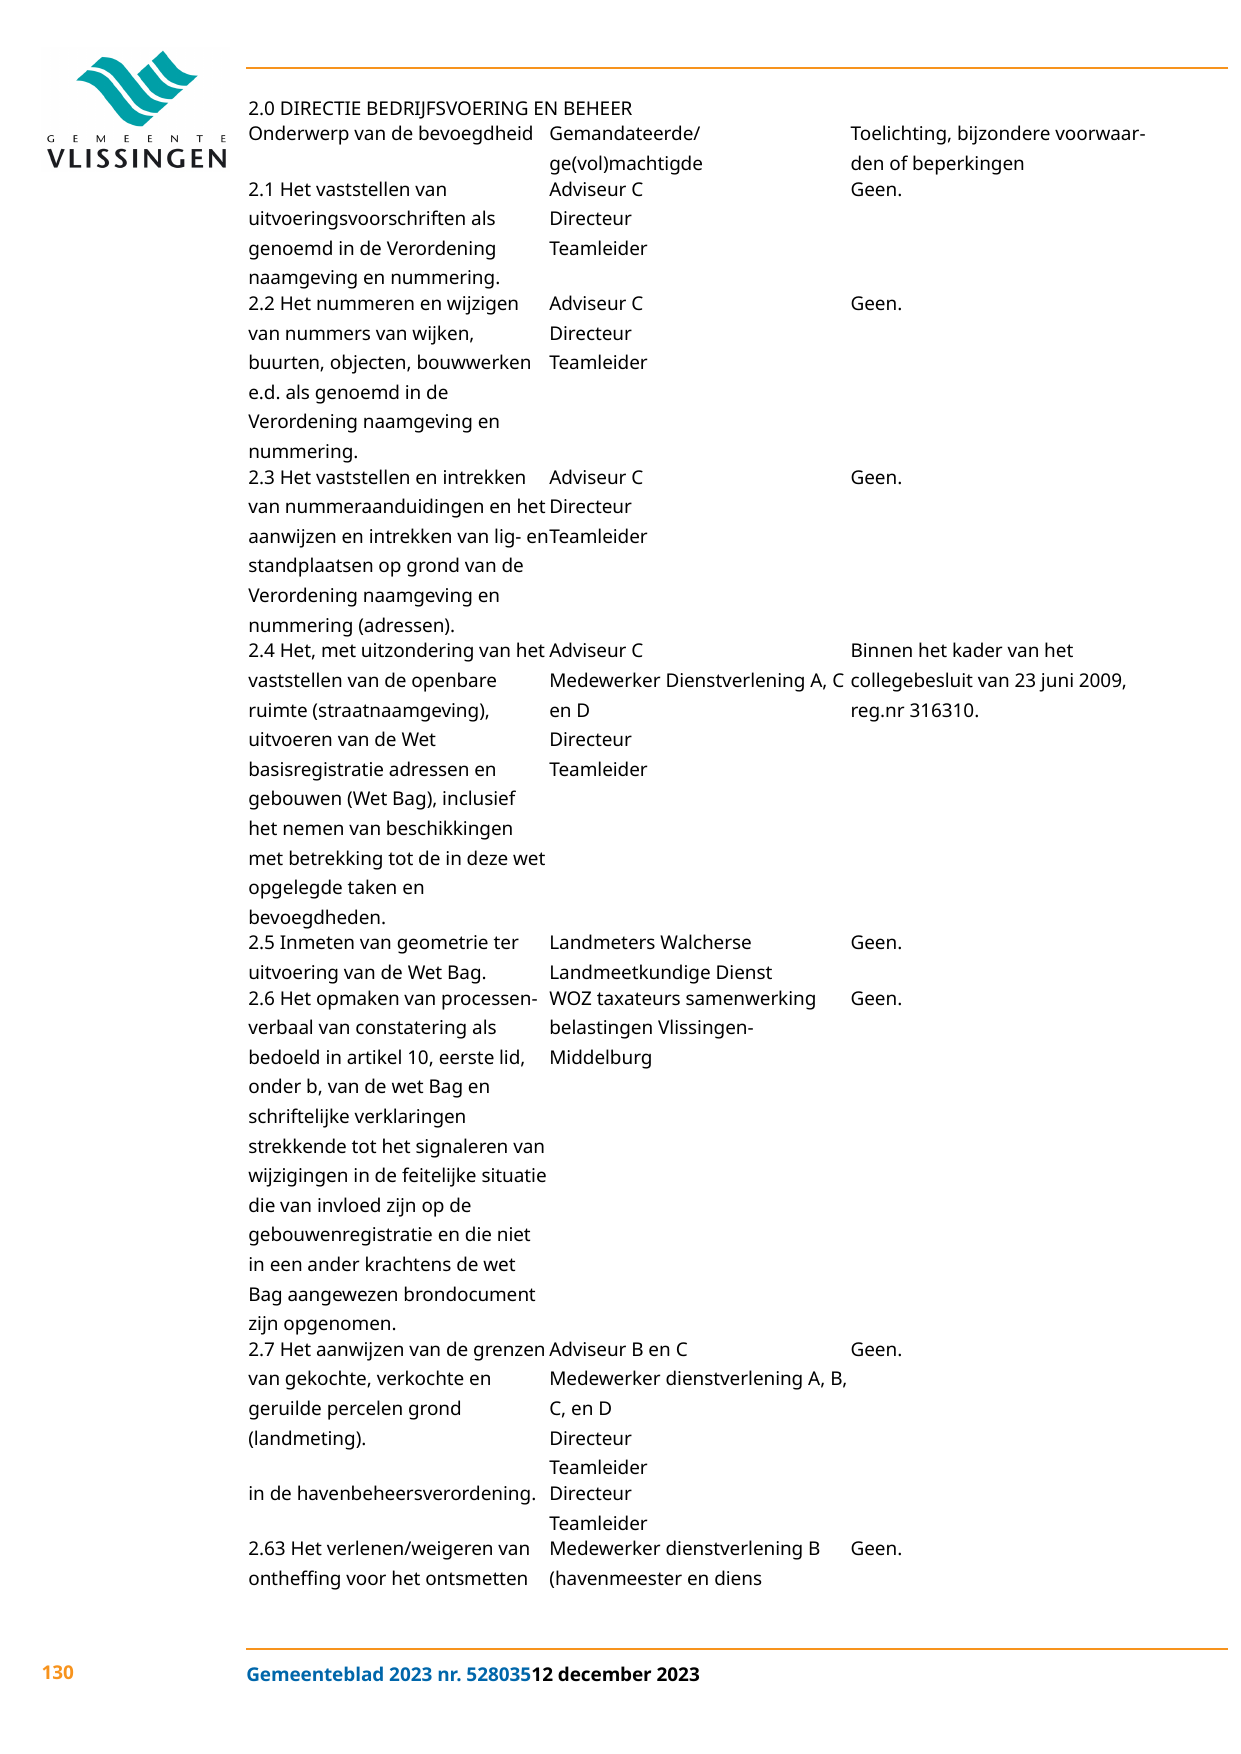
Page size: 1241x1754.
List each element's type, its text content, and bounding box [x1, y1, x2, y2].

table_cell Toelichting, bijzondere voorwaar­den of beperkingen [850, 121, 1152, 176]
table_cell 2.3 Het vaststellen en intrekken van nummeraanduidingen en het aanwijzen en intrekken van lig- en standplaatsen op grond van de Verordening naamgeving en nummering (adressen). [248, 464, 549, 638]
table_cell Geen. [850, 985, 1152, 1336]
table_cell 2.1 Het vaststellen van uitvoeringsvoorschriften als genoemd in de Verordening naamgeving en nummering. [248, 176, 549, 290]
table_cell WOZ taxateurs samenwerking belastingen Vlissingen-Middelburg [549, 985, 850, 1336]
table_cell Adviseur C Directeur Teamleider [549, 176, 850, 290]
table_cell 2.7 Het aanwijzen van de grenzen van gekochte, verkochte en geruilde percelen grond (landmeting). [248, 1336, 549, 1480]
table_cell Geen. [850, 1535, 1152, 1591]
table_cell Onderwerp van de bevoegdheid [248, 121, 549, 176]
table_cell 2.4 Het, met uitzondering van het vaststellen van de openbare ruimte (straatnaamgeving), uitvoeren van de Wet basisregistratie adressen en gebouwen (Wet Bag), inclusief het nemen van beschikkingen met betrekking tot de in deze wet opgelegde taken en bevoegdheden. [248, 638, 549, 929]
table_header 2.0 DIRECTIE BEDRIJFSVOERING EN BEHEER [248, 95, 1152, 121]
table_cell 2.63 Het verlenen/weigeren van ontheffing voor het ontsmetten [248, 1535, 549, 1591]
table_cell Geen. [850, 1336, 1152, 1480]
table_cell 2.5 Inmeten van geometrie ter uitvoering van de Wet Bag. [248, 930, 549, 985]
table_cell Geen. [850, 464, 1152, 638]
table_cell Geen. [850, 290, 1152, 464]
picture [41, 47, 231, 172]
table_cell Medewerker dienstverlening B (havenmeester en diens [549, 1535, 850, 1591]
table_cell Directeur Teamleider [549, 1480, 850, 1535]
table_cell Geen. [850, 176, 1152, 290]
table_cell Adviseur C Directeur Teamleider [549, 290, 850, 464]
table_cell Adviseur B en C Medewerker dienstverlening A, B, C, en D Directeur Teamleider [549, 1336, 850, 1480]
table_cell Landmeters Walcherse Landmeetkundige Dienst [549, 930, 850, 985]
table_cell Adviseur C Medewerker Dienstverlening A, C en D Directeur Teamleider [549, 638, 850, 929]
table_cell 2.6 Het opmaken van processen-verbaal van constatering als bedoeld in artikel 10, eerste lid, onder b, van de wet Bag en schriftelijke verklaringen strekkende tot het signaleren van wijzigingen in de feitelijke situatie die van invloed zijn op de gebouwenregistratie en die niet in een ander krachtens de wet Bag aangewezen brondocument zijn opgenomen. [248, 985, 549, 1336]
table_cell Geen. [850, 930, 1152, 985]
table_cell Adviseur C Directeur Teamleider [549, 464, 850, 638]
table_cell Binnen het kader van het collegebesluit van 23 juni 2009, reg.nr 316310. [850, 638, 1152, 929]
table_cell [850, 1480, 1152, 1535]
table_cell in de havenbeheersverordening. [248, 1480, 549, 1535]
table_cell 2.2 Het nummeren en wijzigen van nummers van wijken, buurten, objecten, bouwwerken e.d. als genoemd in de Verordening naamgeving en nummering. [248, 290, 549, 464]
table_cell Gemandateerde/ ge(vol)machtigde [549, 121, 850, 176]
